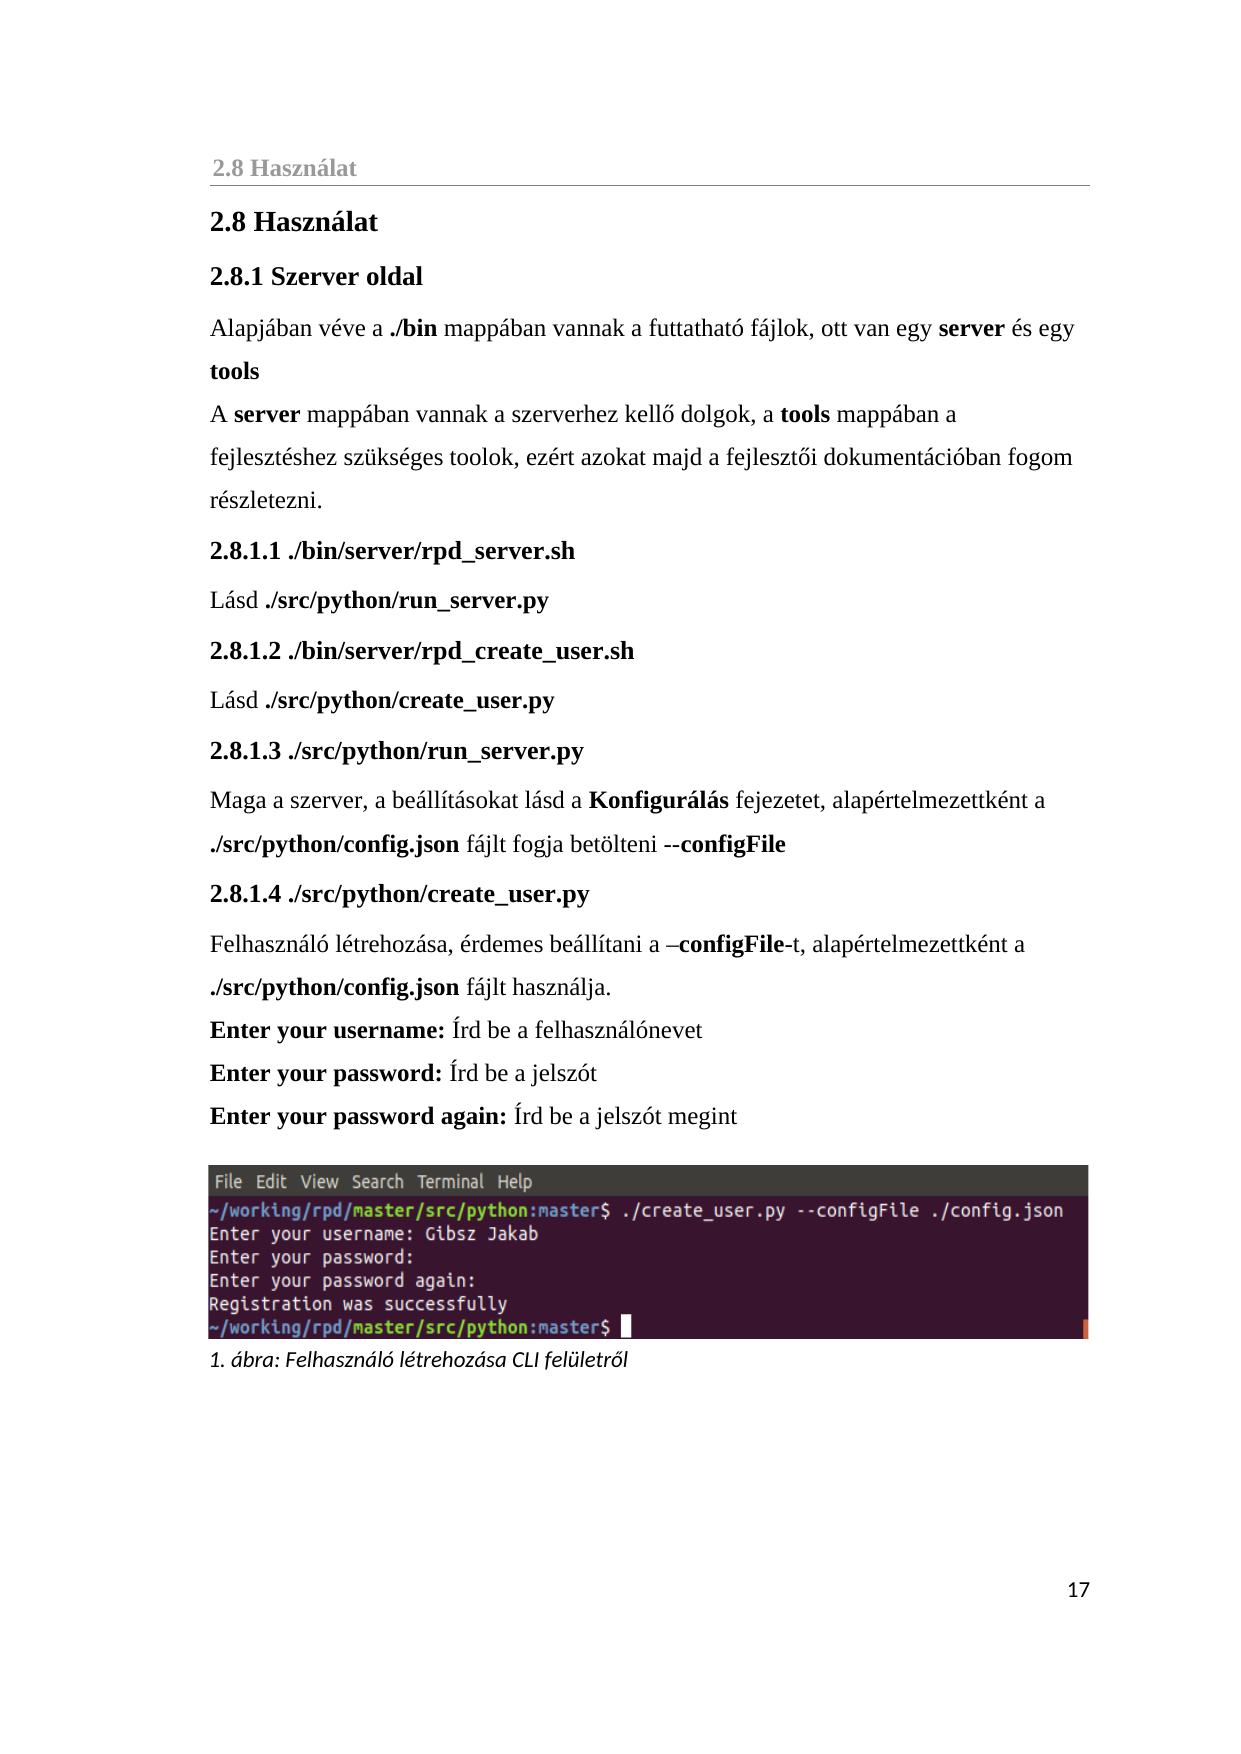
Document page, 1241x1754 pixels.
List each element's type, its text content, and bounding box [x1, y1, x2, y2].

subtitle ./bin/server/rpd_create_user.sh [209, 635, 1090, 665]
text Lásd ./src/python/run_server.py [209, 586, 1090, 614]
subtitle ./src/python/run_server.py [209, 735, 1090, 765]
picture [208, 1165, 1089, 1339]
text Maga a szerver, a beállításokat lásd a Konfigurálás fejezetet, alapértelmezettként a ./src/python/config.json fájlt fogja betölteni --configFile [209, 786, 1090, 857]
text Alapjában véve a ./bin mappában vannak a futtatható fájlok, ott van egy server és egy tools [209, 313, 1090, 385]
subtitle ./bin/server/rpd_server.sh [209, 535, 1090, 565]
text Lásd ./src/python/create_user.py [209, 686, 1090, 714]
text Felhasználó létrehozása, érdemes beállítani a –configFile-t, alapértelmezettként a ./src/python/config.json fájlt használja. [209, 929, 1090, 1001]
text [208, 1153, 1095, 1165]
subtitle Használat [209, 204, 1090, 238]
subtitle ./src/python/create_user.py [209, 878, 1090, 908]
text A server mappában vannak a szerverhez kellő dolgok, a tools mappában a fejlesztéshez szükséges toolok, ezért azokat majd a fejlesztői dokumentációban fogom részletezni. [209, 399, 1090, 514]
text Enter your username: Írd be a felhasználónevet Enter your password: Írd be a jelszót Enter your password again: Írd be a jelszót megint [209, 1015, 1090, 1130]
text 1. ábra: Felhasználó létrehozása CLI felületről [208, 1339, 1095, 1373]
subtitle Szerver oldal [209, 261, 1090, 292]
